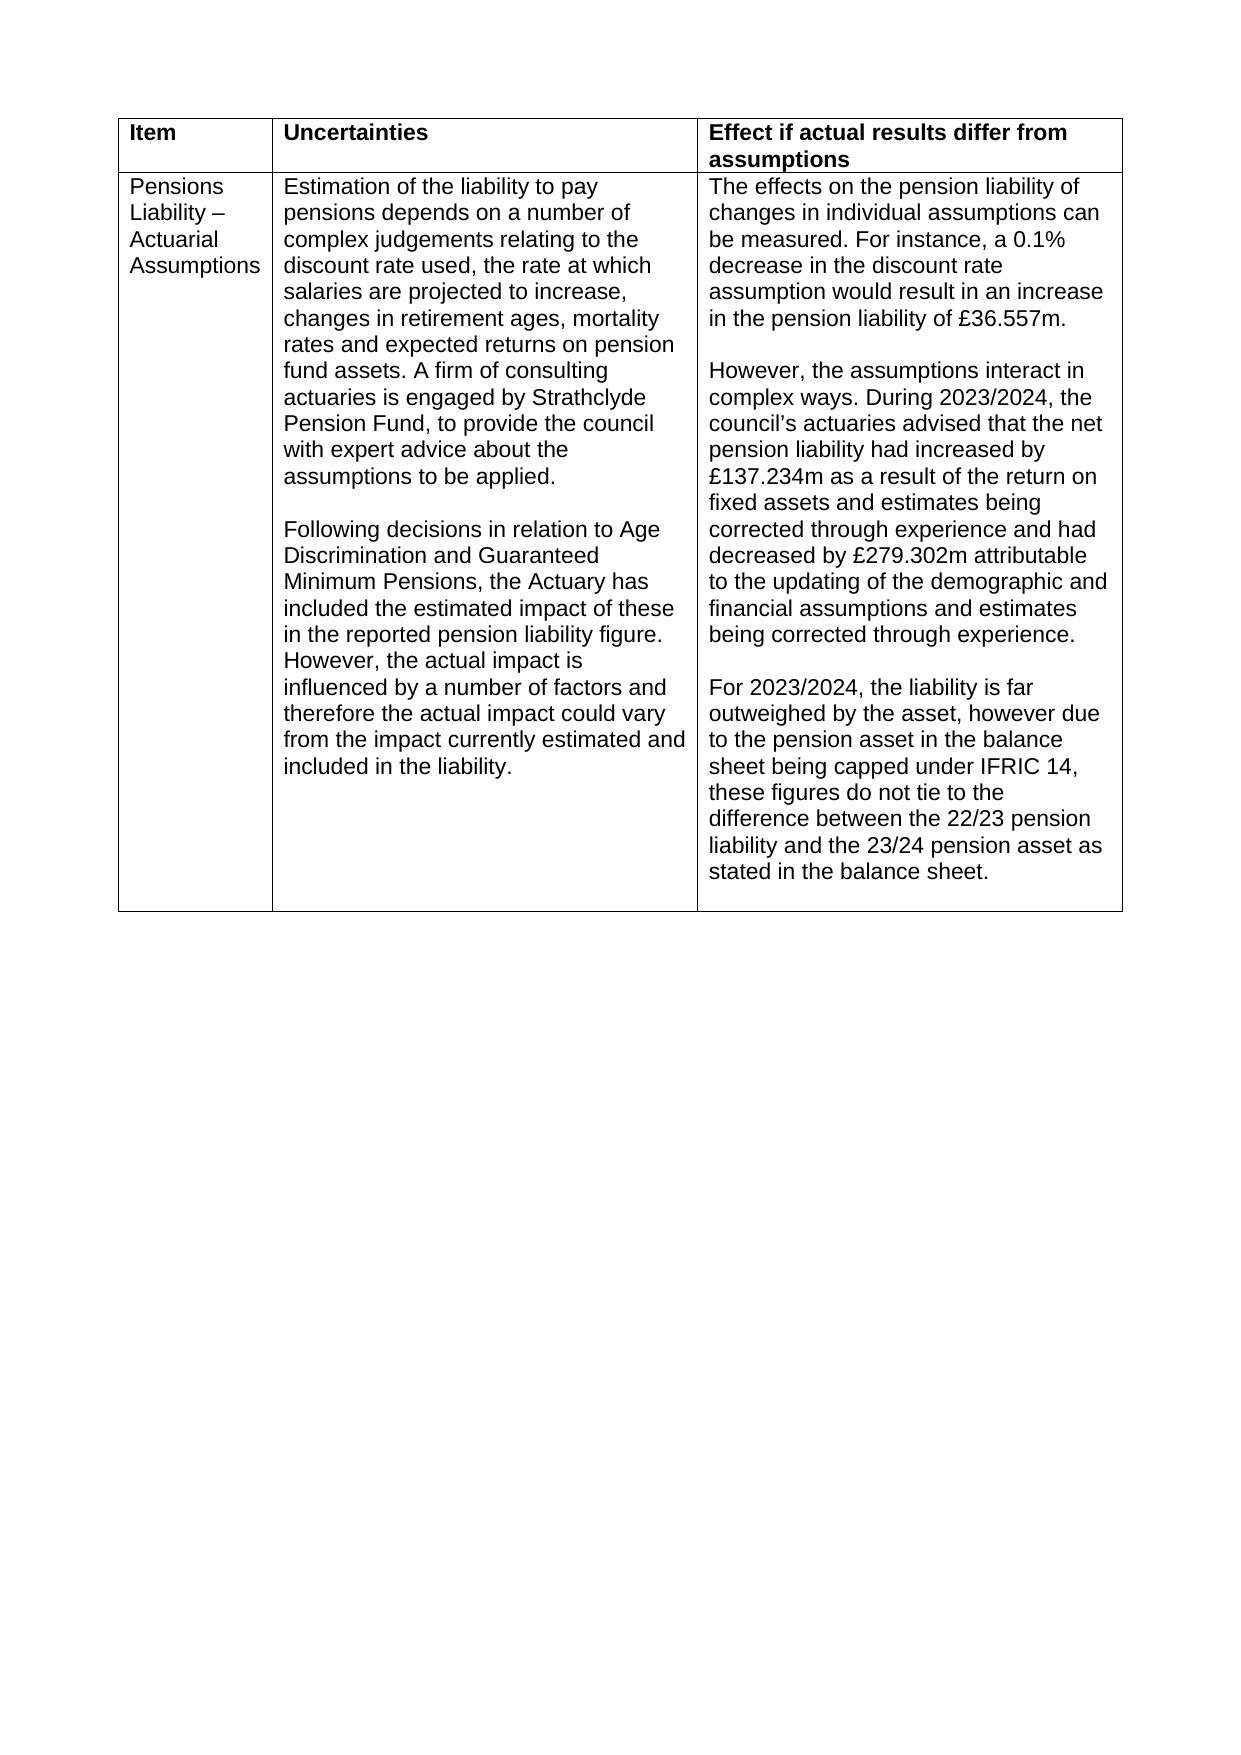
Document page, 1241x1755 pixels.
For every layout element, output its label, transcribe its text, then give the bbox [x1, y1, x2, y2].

table_cell The effects on the pension liability of changes in individual assumptions can be measured. For instance, a 0.1% decrease in the discount rate assumption would result in an increase in the pension liability of £36.557m. However, the assumptions interact in complex ways. During 2023/2024, the council’s actuaries advised that the net pension liability had increased by £137.234m as a result of the return on fixed assets and estimates being corrected through experience and had decreased by £279.302m attributable to the updating of the demographic and financial assumptions and estimates being corrected through experience. For 2023/2024, the liability is far outweighed by the asset, however due to the pension asset in the balance sheet being capped under IFRIC 14, these figures do not tie to the difference between the 22/23 pension liability and the 23/24 pension asset as stated in the balance sheet. [698, 173, 1122, 911]
table_header Effect if actual results differ from assumptions [698, 119, 1122, 172]
table_cell Pensions Liability – Actuarial Assumptions [119, 173, 272, 911]
table_header Uncertainties [273, 119, 697, 172]
table_header Item [119, 119, 272, 172]
table_cell Estimation of the liability to pay pensions depends on a number of complex judgements relating to the discount rate used, the rate at which salaries are projected to increase, changes in retirement ages, mortality rates and expected returns on pension fund assets. A firm of consulting actuaries is engaged by Strathclyde Pension Fund, to provide the council with expert advice about the assumptions to be applied. Following decisions in relation to Age Discrimination and Guaranteed Minimum Pensions, the Actuary has included the estimated impact of these in the reported pension liability figure. However, the actual impact is influenced by a number of factors and therefore the actual impact could vary from the impact currently estimated and included in the liability. [273, 173, 697, 911]
